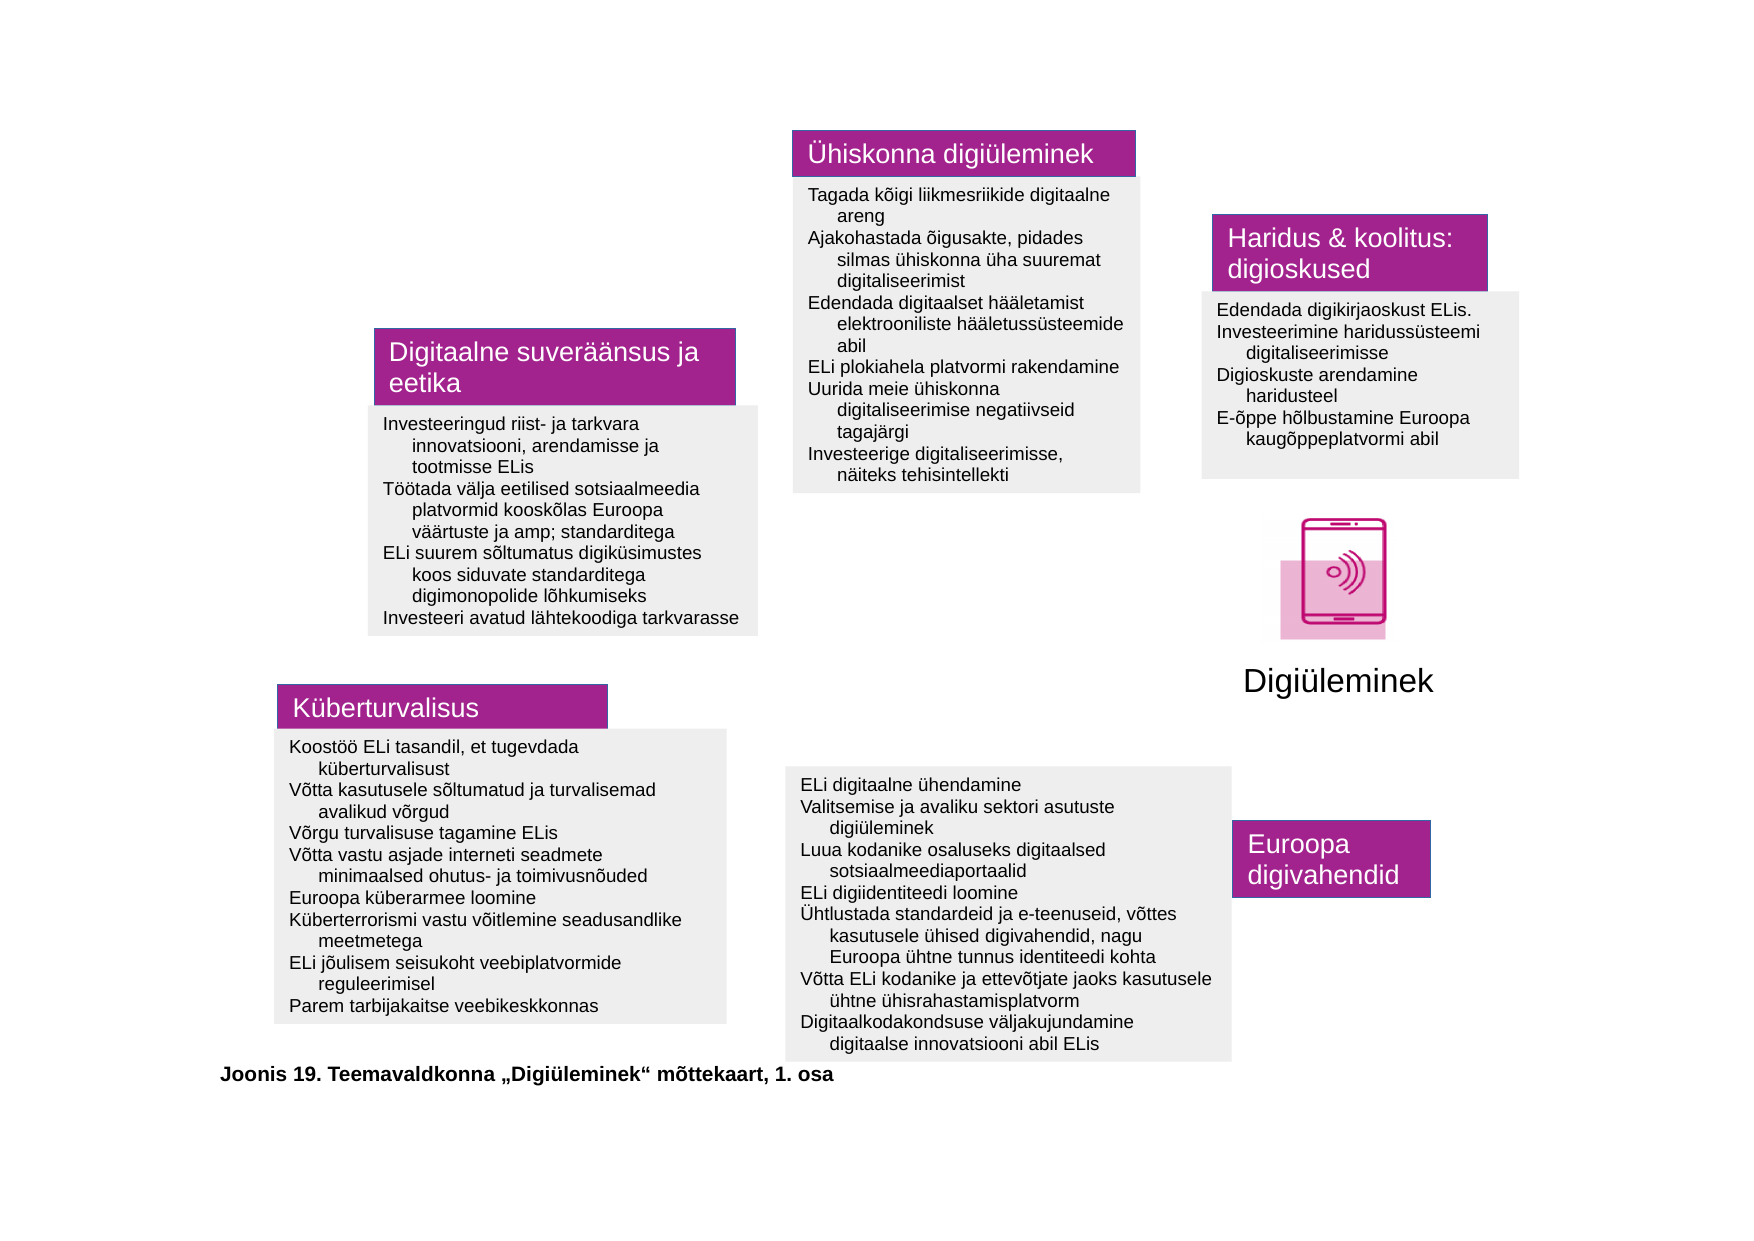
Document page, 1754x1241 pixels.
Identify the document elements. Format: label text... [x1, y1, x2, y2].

picture [1260, 512, 1398, 645]
text Joonis 19. Teemavaldkonna „Digiüleminek“ mõttekaart, 1. osa [220, 143, 1578, 1086]
